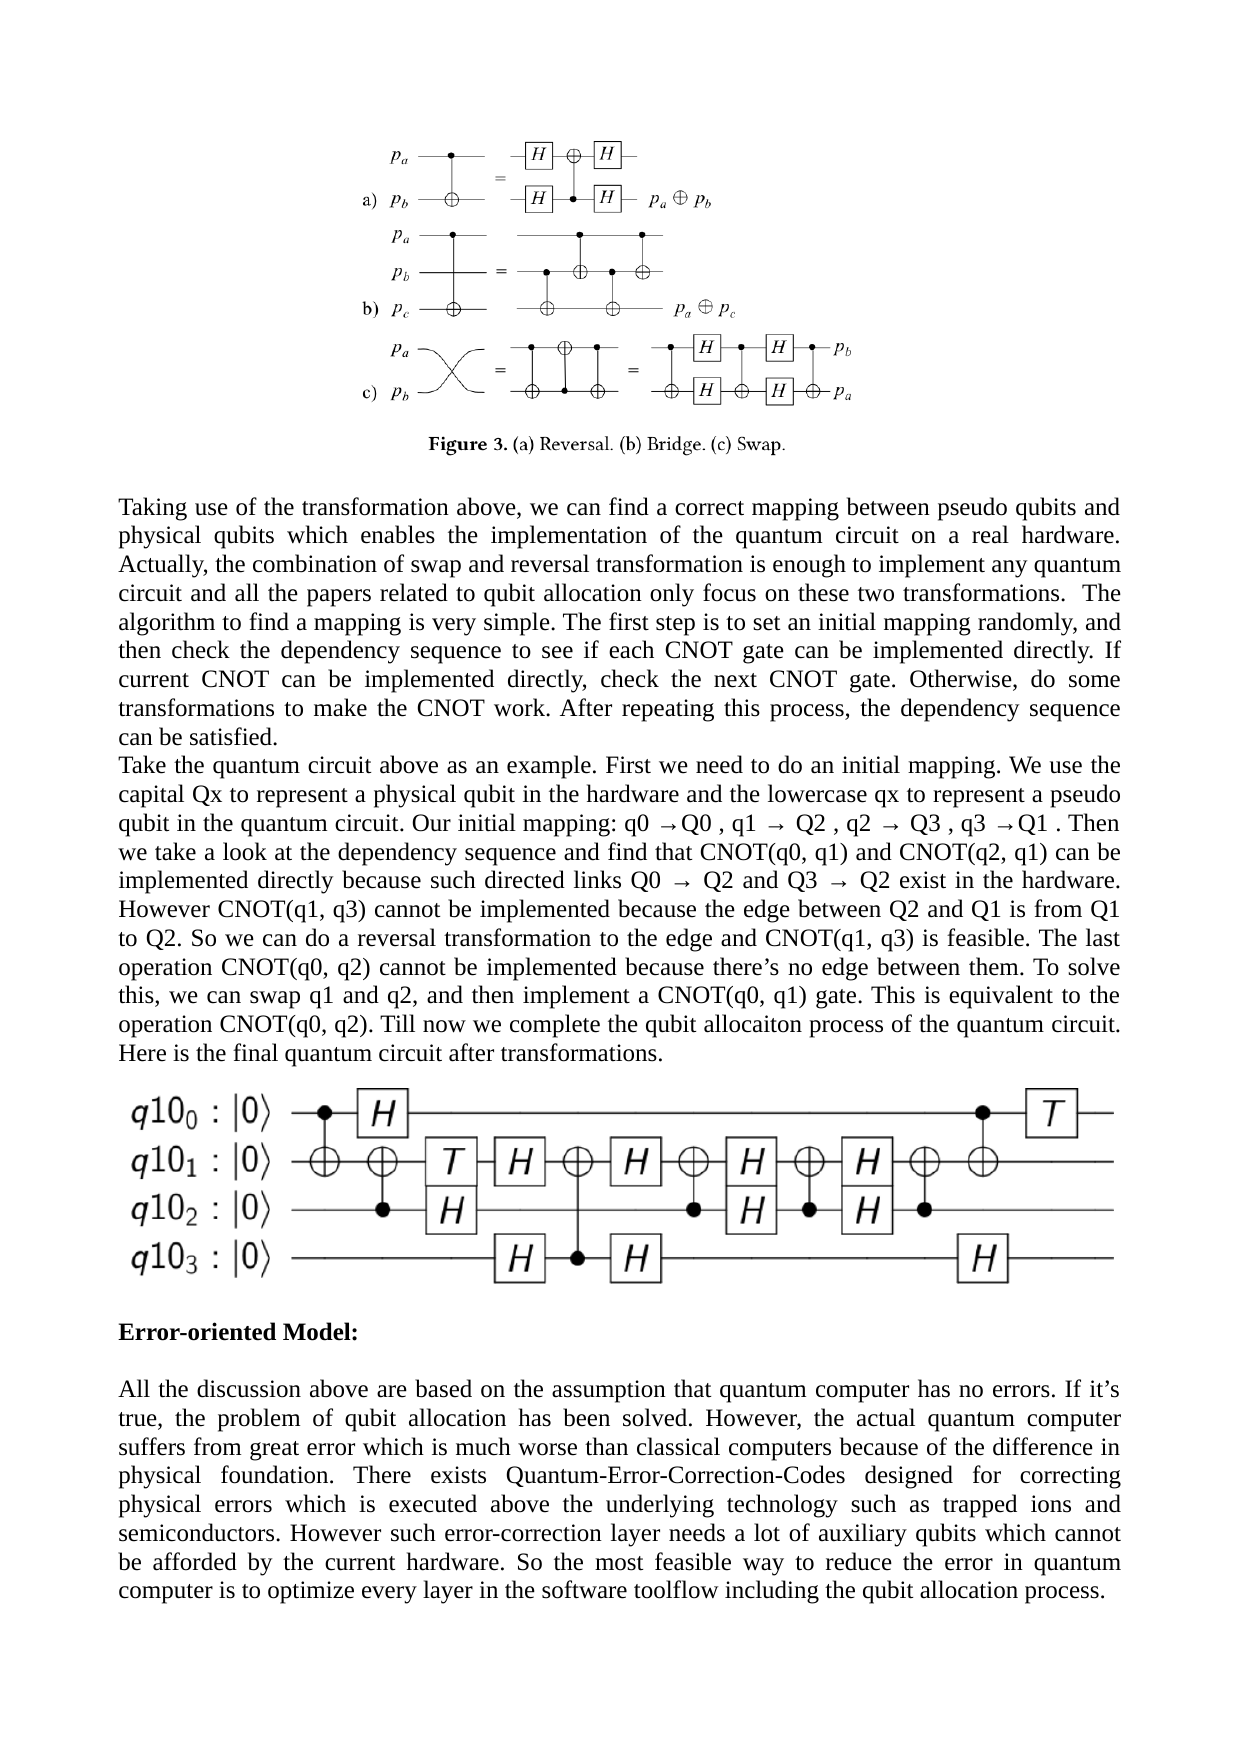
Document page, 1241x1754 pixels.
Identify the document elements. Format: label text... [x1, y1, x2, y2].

picture [359, 140, 860, 463]
text Taking use of the transformation above, we can find a correct mapping between pseudo qubits and physical qubits which enables the implementation of the quantum circuit on a real hardware. Actually, the combination of swap and reversal transformation is enough to implement any quantum circuit and all the papers related to qubit allocation only focus on these two transformations. The algorithm to find a mapping is very simple. The first step is to set an initial mapping randomly, and then check the dependency sequence to see if each CNOT gate can be implemented directly. If current CNOT can be implemented directly, check the next CNOT gate. Otherwise, do some transformations to make the CNOT work. After repeating this process, the dependency sequence can be satisfied. [118, 492, 1122, 750]
text All the discussion above are based on the assumption that quantum computer has no errors. If it’s true, the problem of qubit allocation has been solved. However, the actual quantum computer suffers from great error which is much worse than classical computers because of the difference in physical foundation. There exists Quantum-Error-Correction-Codes designed for correcting physical errors which is executed above the underlying technology such as trapped ions and semiconductors. However such error-correction layer needs a lot of auxiliary qubits which cannot be afforded by the current hardware. So the most feasible way to reduce the error in quantum computer is to optimize every layer in the software toolflow including the qubit allocation process. [118, 1374, 1122, 1604]
text Take the quantum circuit above as an example. First we need to do an initial mapping. We use the capital Qx to represent a physical qubit in the hardware and the lowercase qx to represent a pseudo qubit in the quantum circuit. Our initial mapping: q0 →Q0 , q1 → Q2 , q2 → Q3 , q3 →Q1 . Then we take a look at the dependency sequence and find that CNOT(q0, q1) and CNOT(q2, q1) can be implemented directly because such directed links Q0 → Q2 and Q3 → Q2 exist in the hardware. However CNOT(q1, q3) cannot be implemented because the edge between Q2 and Q1 is from Q1 to Q2. So we can do a reversal transformation to the edge and CNOT(q1, q3) is feasible. The last operation CNOT(q0, q2) cannot be implemented because there’s no edge between them. To solve this, we can swap q1 and q2, and then implement a CNOT(q0, q1) gate. This is equivalent to the operation CNOT(q0, q2). Till now we complete the qubit allocaiton process of the quantum circuit. Here is the final quantum circuit after transformations. [118, 750, 1122, 1067]
text Error-oriented Model: [118, 1317, 1122, 1345]
picture [128, 1086, 1132, 1288]
